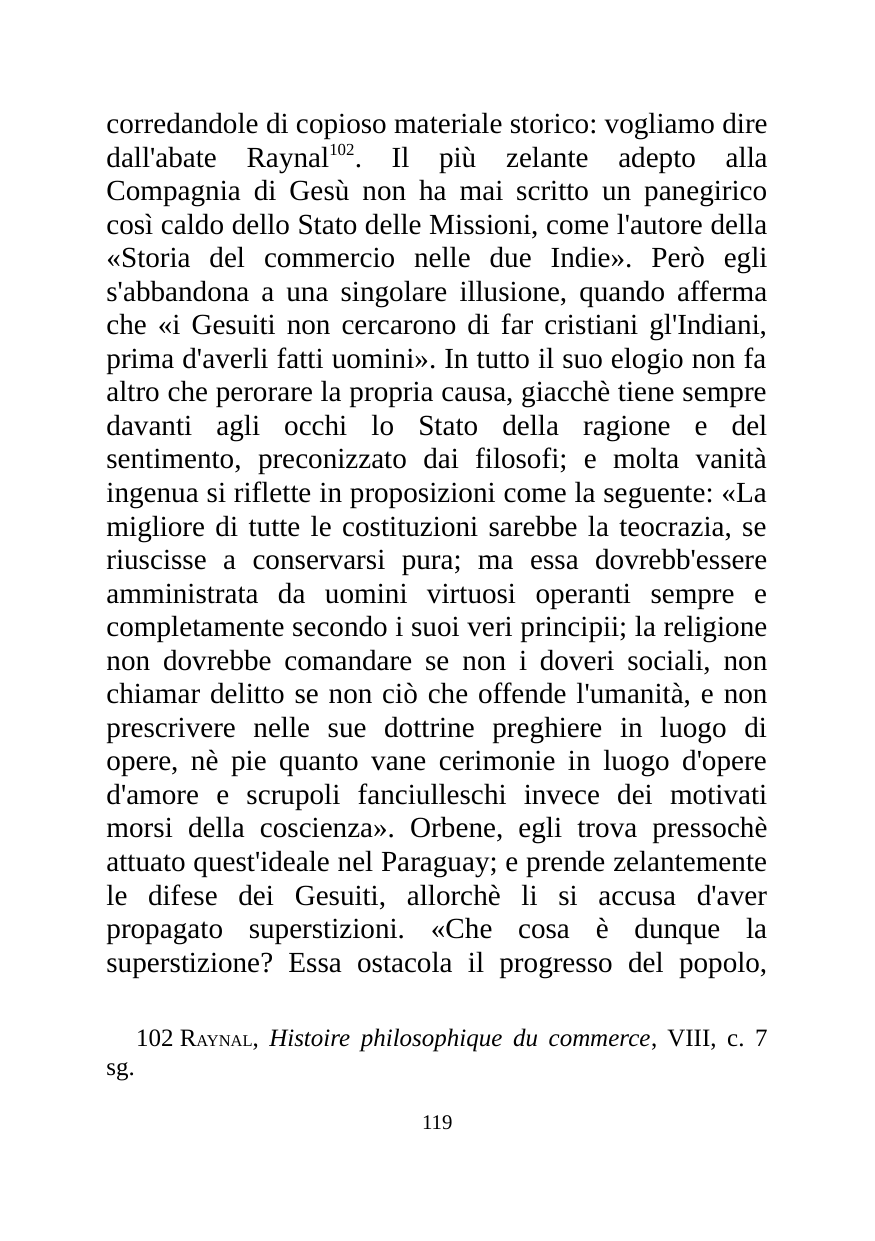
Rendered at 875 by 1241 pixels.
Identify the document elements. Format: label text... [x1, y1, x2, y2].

text Raynal, Histoire philosophique du commerce, VIII, c. 7 sg. [106, 1023, 768, 1080]
text corredandole di copioso materiale storico: vogliamo dire dall'abate Raynal. Il più zelante adepto alla Compagnia di Gesù non ha mai scritto un panegirico così caldo dello Stato delle Missioni, come l'autore della «Storia del commercio nelle due Indie». Però egli s'abbandona a una singolare illusione, quando afferma che «i Gesuiti non cercarono di far cristiani gl'Indiani, prima d'averli fatti uomini». In tutto il suo elogio non fa altro che perorare la propria causa, giacchè tiene sempre davanti agli occhi lo Stato della ragione e del sentimento, preconizzato dai filosofi; e molta vanità ingenua si riflette in proposizioni come la seguente: «La migliore di tutte le costituzioni sarebbe la teocrazia, se riuscisse a conservarsi pura; ma essa dovrebb'essere amministrata da uomini virtuosi operanti sempre e completamente secondo i suoi veri principii; la religione non dovrebbe comandare se non i doveri sociali, non chiamar delitto se non ciò che offende l'umanità, e non prescrivere nelle sue dottrine preghiere in luogo di opere, nè pie quanto vane cerimonie in luogo d'opere d'amore e scrupoli fanciulleschi invece dei motivati morsi della coscienza». Orbene, egli trova pressochè attuato quest'ideale nel Paraguay; e prende zelantemente le difese dei Gesuiti, allorchè li si accusa d'aver propagato superstizioni. «Che cosa è dunque la superstizione? Essa ostacola il progresso del popolo, [106, 106, 768, 978]
